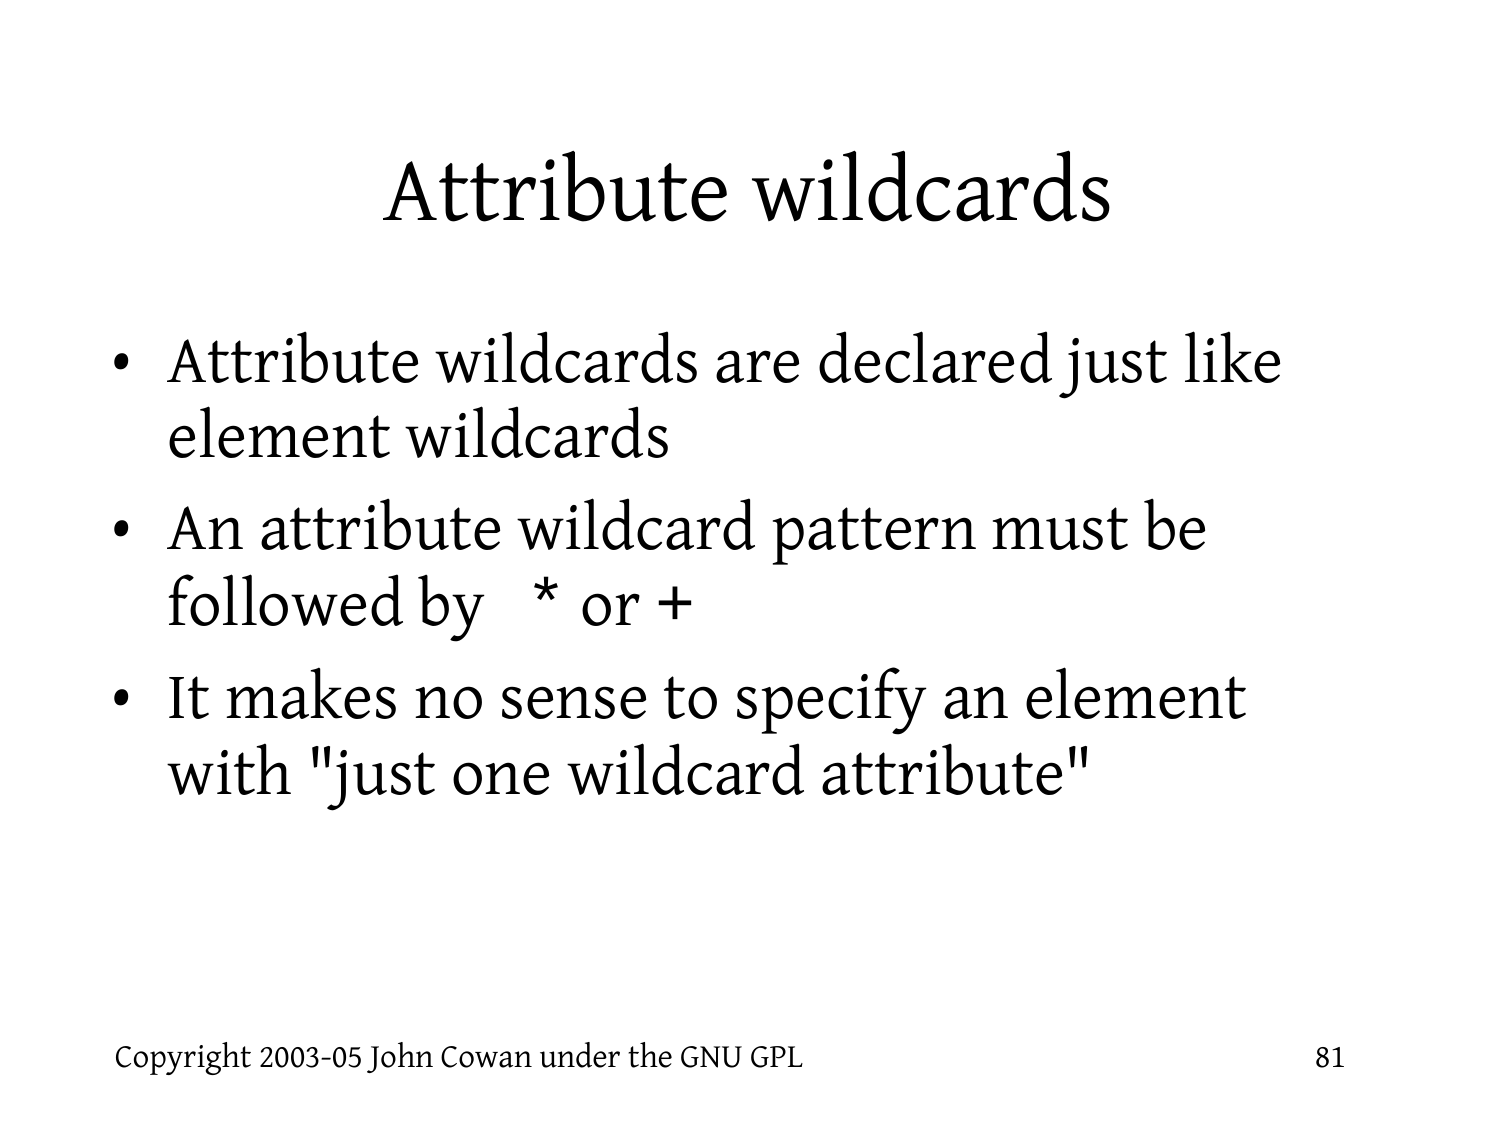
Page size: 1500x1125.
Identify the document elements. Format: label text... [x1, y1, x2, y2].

list Attribute wildcards are declared just like element wildcards An attribute wildcard pattern must be followed by * or + It makes no sense to specify an element with "just one wildcard attribute" [112, 324, 1387, 1000]
title Attribute wildcards [112, 62, 1387, 324]
